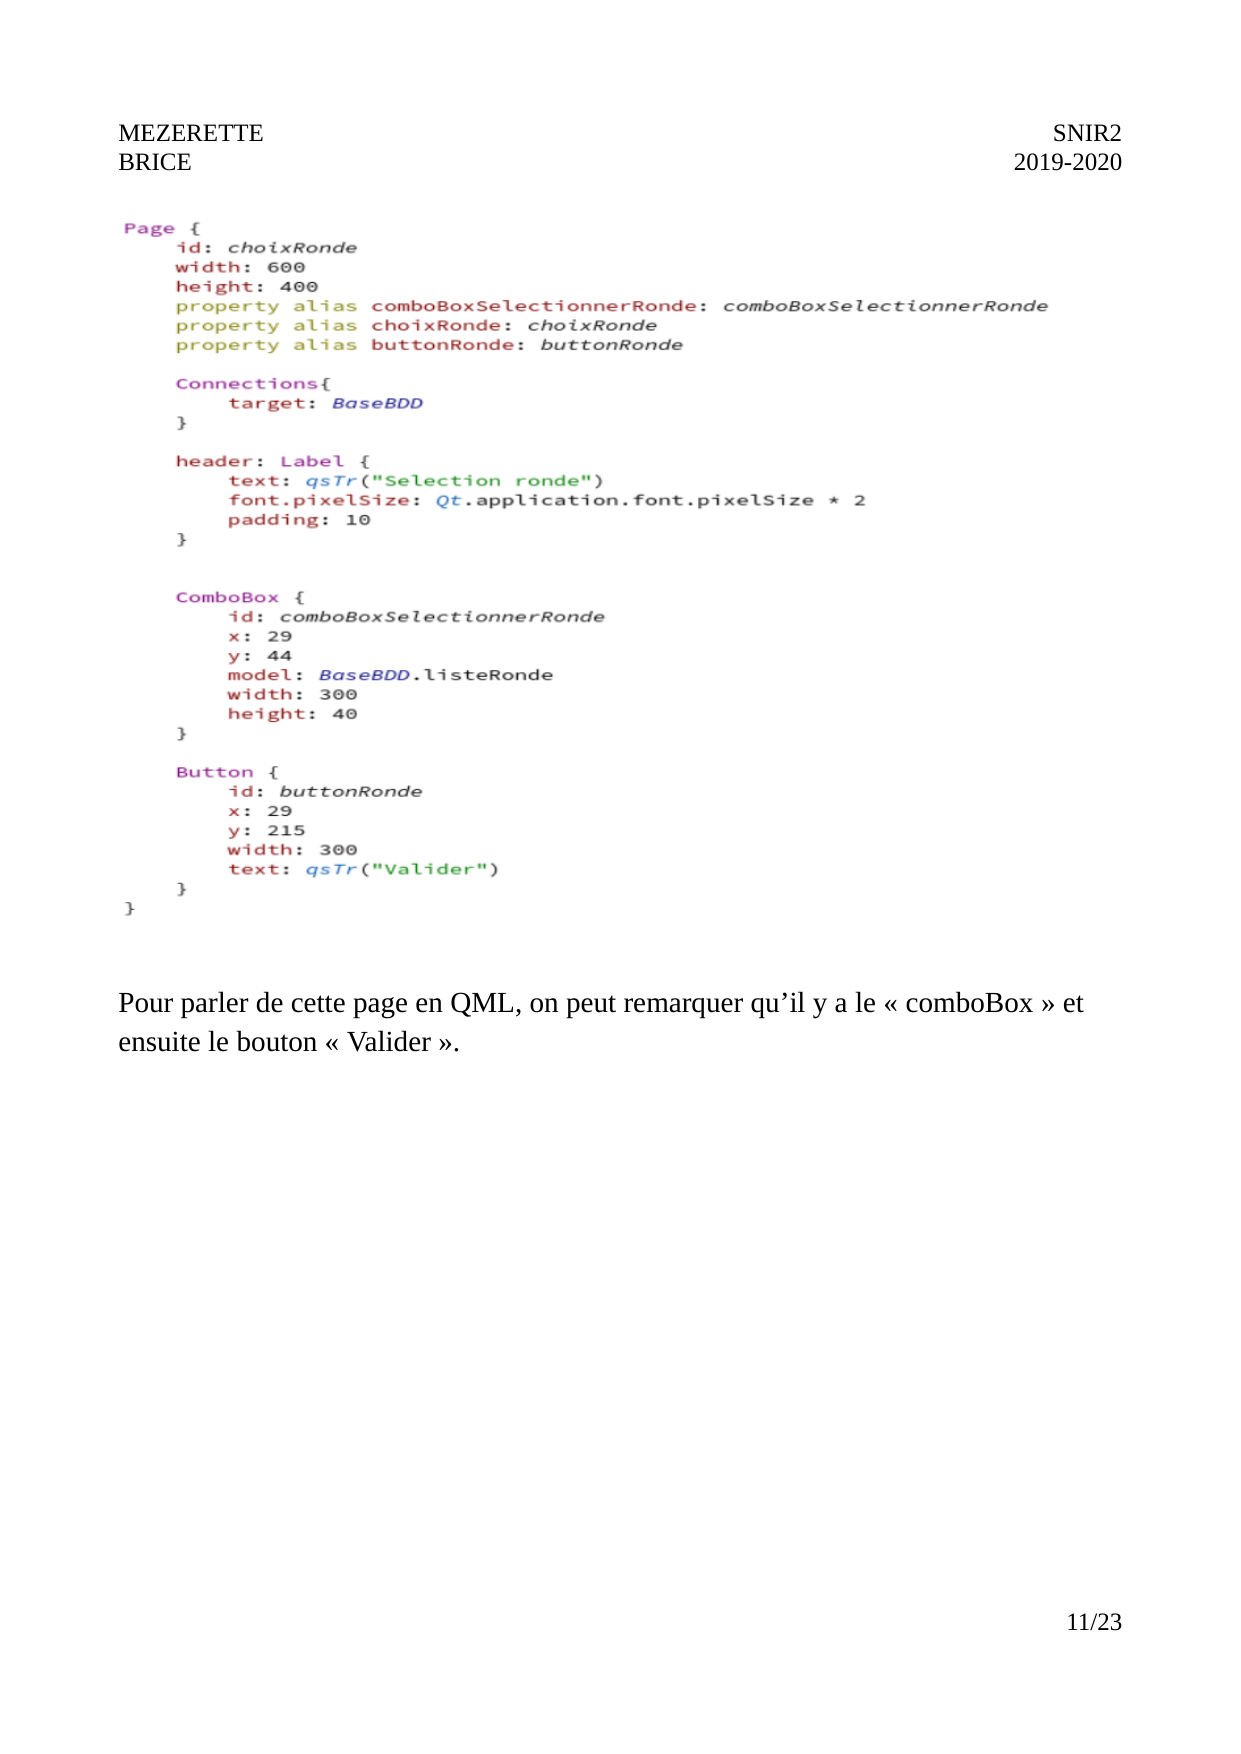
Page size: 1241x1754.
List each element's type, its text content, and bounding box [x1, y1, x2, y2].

picture [118, 205, 1123, 927]
text Pour parler de cette page en QML, on peut remarquer qu’il y a le « comboBox » et ensuite le bouton « Valider ». [118, 985, 1122, 1057]
